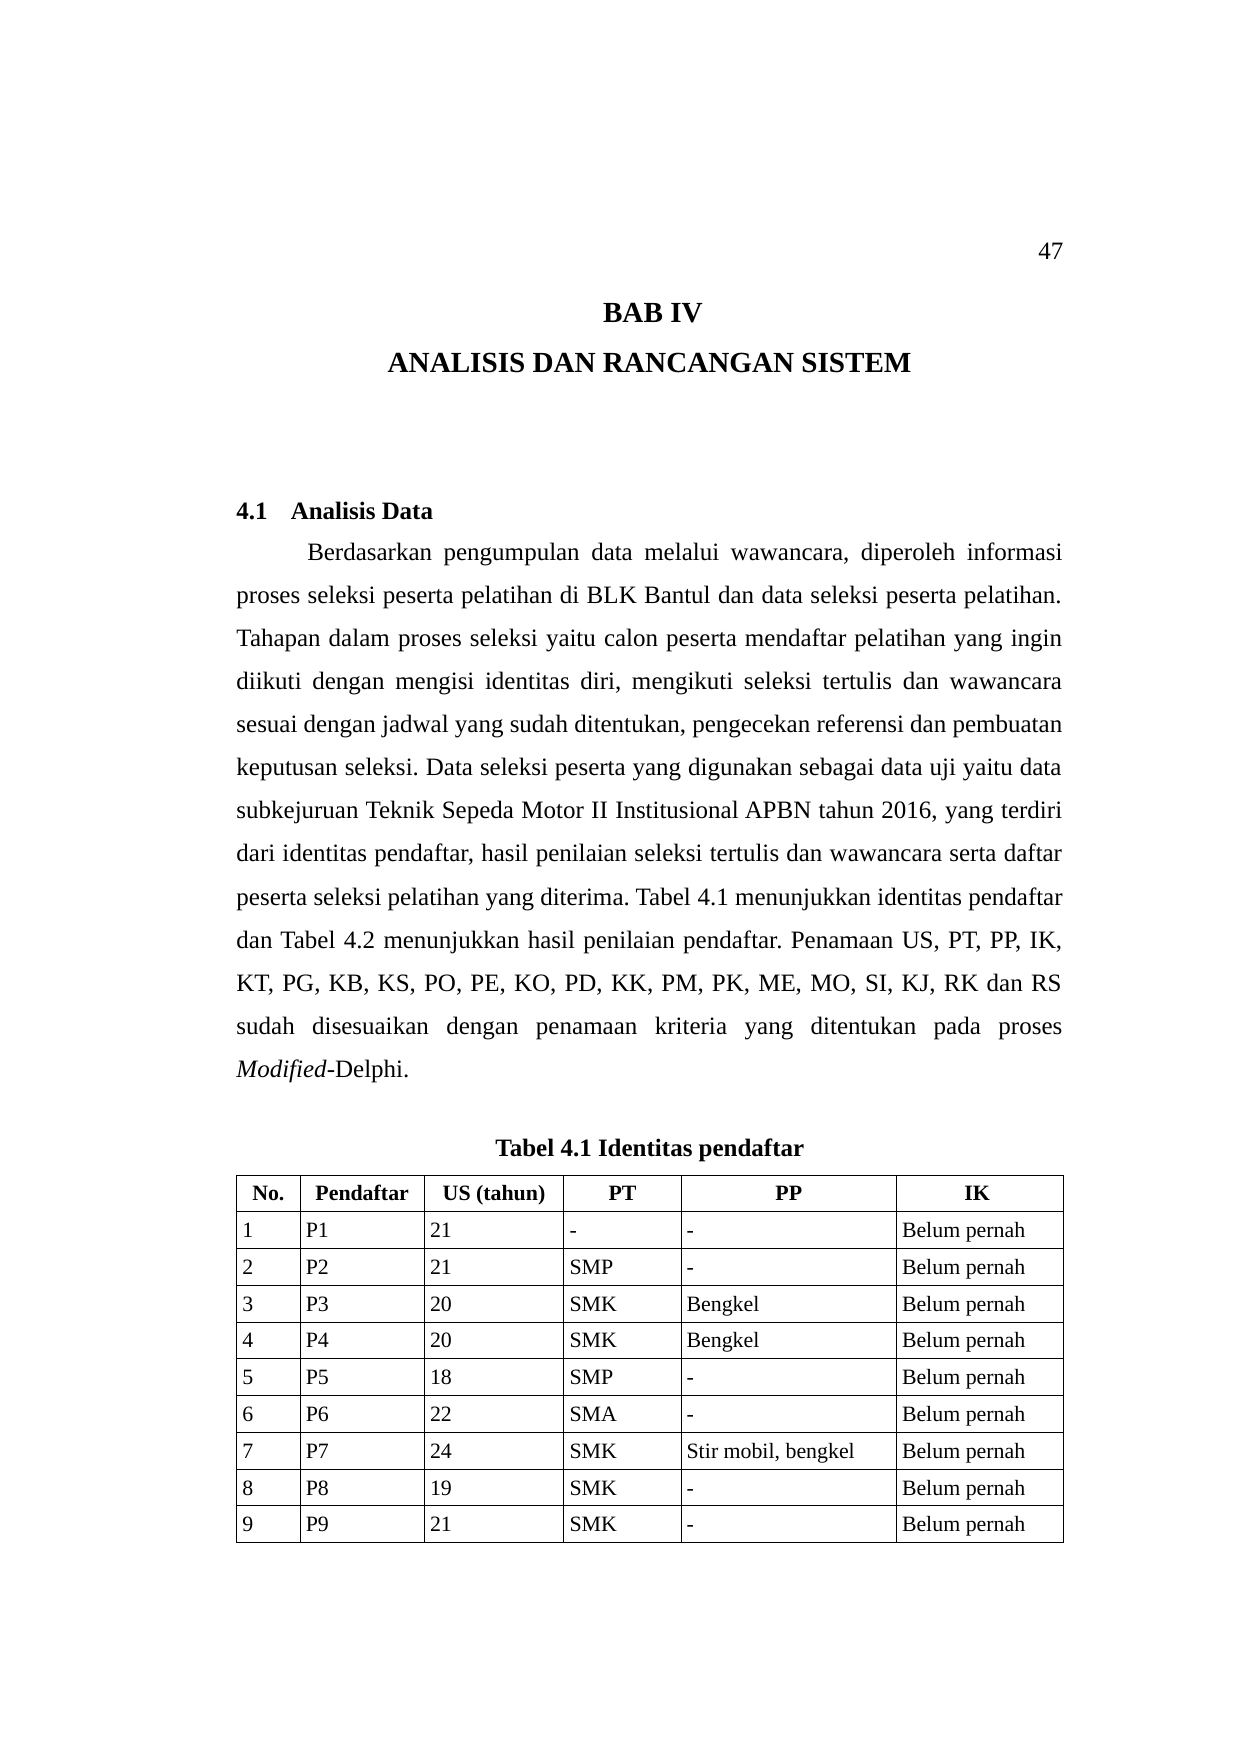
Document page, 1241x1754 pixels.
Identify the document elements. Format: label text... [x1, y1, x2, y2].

table_header IK [897, 1176, 1063, 1211]
table_cell Belum pernah [897, 1249, 1063, 1285]
table_header Pendaftar [301, 1176, 424, 1211]
table_cell 5 [237, 1359, 300, 1395]
table_cell 19 [425, 1470, 563, 1505]
table_cell Belum pernah [897, 1506, 1063, 1542]
table_cell 18 [425, 1359, 563, 1395]
table_cell - [682, 1506, 896, 1542]
table_header PT [564, 1176, 681, 1211]
table_cell 2 [237, 1249, 300, 1285]
table_cell P1 [301, 1212, 424, 1248]
table_cell P6 [301, 1396, 424, 1432]
table_cell Belum pernah [897, 1212, 1063, 1248]
table_header No. [237, 1176, 300, 1211]
table_cell SMK [564, 1323, 681, 1358]
table_cell 9 [237, 1506, 300, 1542]
table_cell 21 [425, 1506, 563, 1542]
table_cell P7 [301, 1433, 424, 1469]
table_cell 24 [425, 1433, 563, 1469]
table_cell P8 [301, 1470, 424, 1505]
table_cell 6 [237, 1396, 300, 1432]
table_cell 4 [237, 1323, 300, 1358]
table_cell - [682, 1212, 896, 1248]
table_cell Belum pernah [897, 1433, 1063, 1469]
table_cell SMK [564, 1286, 681, 1322]
text Berdasarkan pengumpulan data melalui wawancara, diperoleh informasi proses seleksi peserta pelatihan di BLK Bantul dan data seleksi peserta pelatihan. Tahapan dalam proses seleksi yaitu calon peserta mendaftar pelatihan yang ingin diikuti dengan mengisi identitas diri, mengikuti seleksi tertulis dan wawancara sesuai dengan jadwal yang sudah ditentukan, pengecekan referensi dan pembuatan keputusan seleksi. Data seleksi peserta yang digunakan sebagai data uji yaitu data subkejuruan Teknik Sepeda Motor II Institusional APBN tahun 2016, yang terdiri dari identitas pendaftar, hasil penilaian seleksi tertulis dan wawancara serta daftar peserta seleksi pelatihan yang diterima. Tabel 4.1 menunjukkan identitas pendaftar dan Tabel 4.2 menunjukkan hasil penilaian pendaftar. Penamaan US, PT, PP, IK, KT, PG, KB, KS, PO, PE, KO, PD, KK, PM, PK, ME, MO, SI, KJ, RK dan RS sudah disesuaikan dengan penamaan kriteria yang ditentukan pada proses Modified-Delphi. [236, 537, 1063, 1083]
table_cell Bengkel [682, 1286, 896, 1322]
table_cell 21 [425, 1249, 563, 1285]
table_cell SMK [564, 1506, 681, 1542]
table_cell Belum pernah [897, 1470, 1063, 1505]
table_cell 21 [425, 1212, 563, 1248]
table_cell P2 [301, 1249, 424, 1285]
table_cell Belum pernah [897, 1286, 1063, 1322]
table_cell - [682, 1249, 896, 1285]
table_cell Bengkel [682, 1323, 896, 1358]
table_cell Belum pernah [897, 1323, 1063, 1358]
table_cell - [682, 1359, 896, 1395]
table_cell Stir mobil, bengkel [682, 1433, 896, 1469]
table_cell P9 [301, 1506, 424, 1542]
table_cell Belum pernah [897, 1359, 1063, 1395]
table_cell 3 [237, 1286, 300, 1322]
table_header PP [682, 1176, 896, 1211]
table_cell SMP [564, 1249, 681, 1285]
table_cell 20 [425, 1286, 563, 1322]
table_cell Belum pernah [897, 1396, 1063, 1432]
table_cell SMK [564, 1433, 681, 1469]
text Tabel 4.1 Identitas pendaftar [236, 1133, 1063, 1162]
table_cell - [682, 1396, 896, 1432]
table_cell P4 [301, 1323, 424, 1358]
table_cell 7 [237, 1433, 300, 1469]
table_cell 1 [237, 1212, 300, 1248]
table_cell 8 [237, 1470, 300, 1505]
table_cell 20 [425, 1323, 563, 1358]
table_cell SMK [564, 1470, 681, 1505]
table_header US (tahun) [425, 1176, 563, 1211]
subtitle Bab IV ANALISIS DAN RANCANGAN SISTEM [236, 295, 1063, 379]
table_cell - [564, 1212, 681, 1248]
table_cell - [682, 1470, 896, 1505]
table_cell SMP [564, 1359, 681, 1395]
table_cell SMA [564, 1396, 681, 1432]
table_cell P3 [301, 1286, 424, 1322]
table_cell 22 [425, 1396, 563, 1432]
table_cell P5 [301, 1359, 424, 1395]
subtitle Analisis Data [236, 496, 1063, 525]
